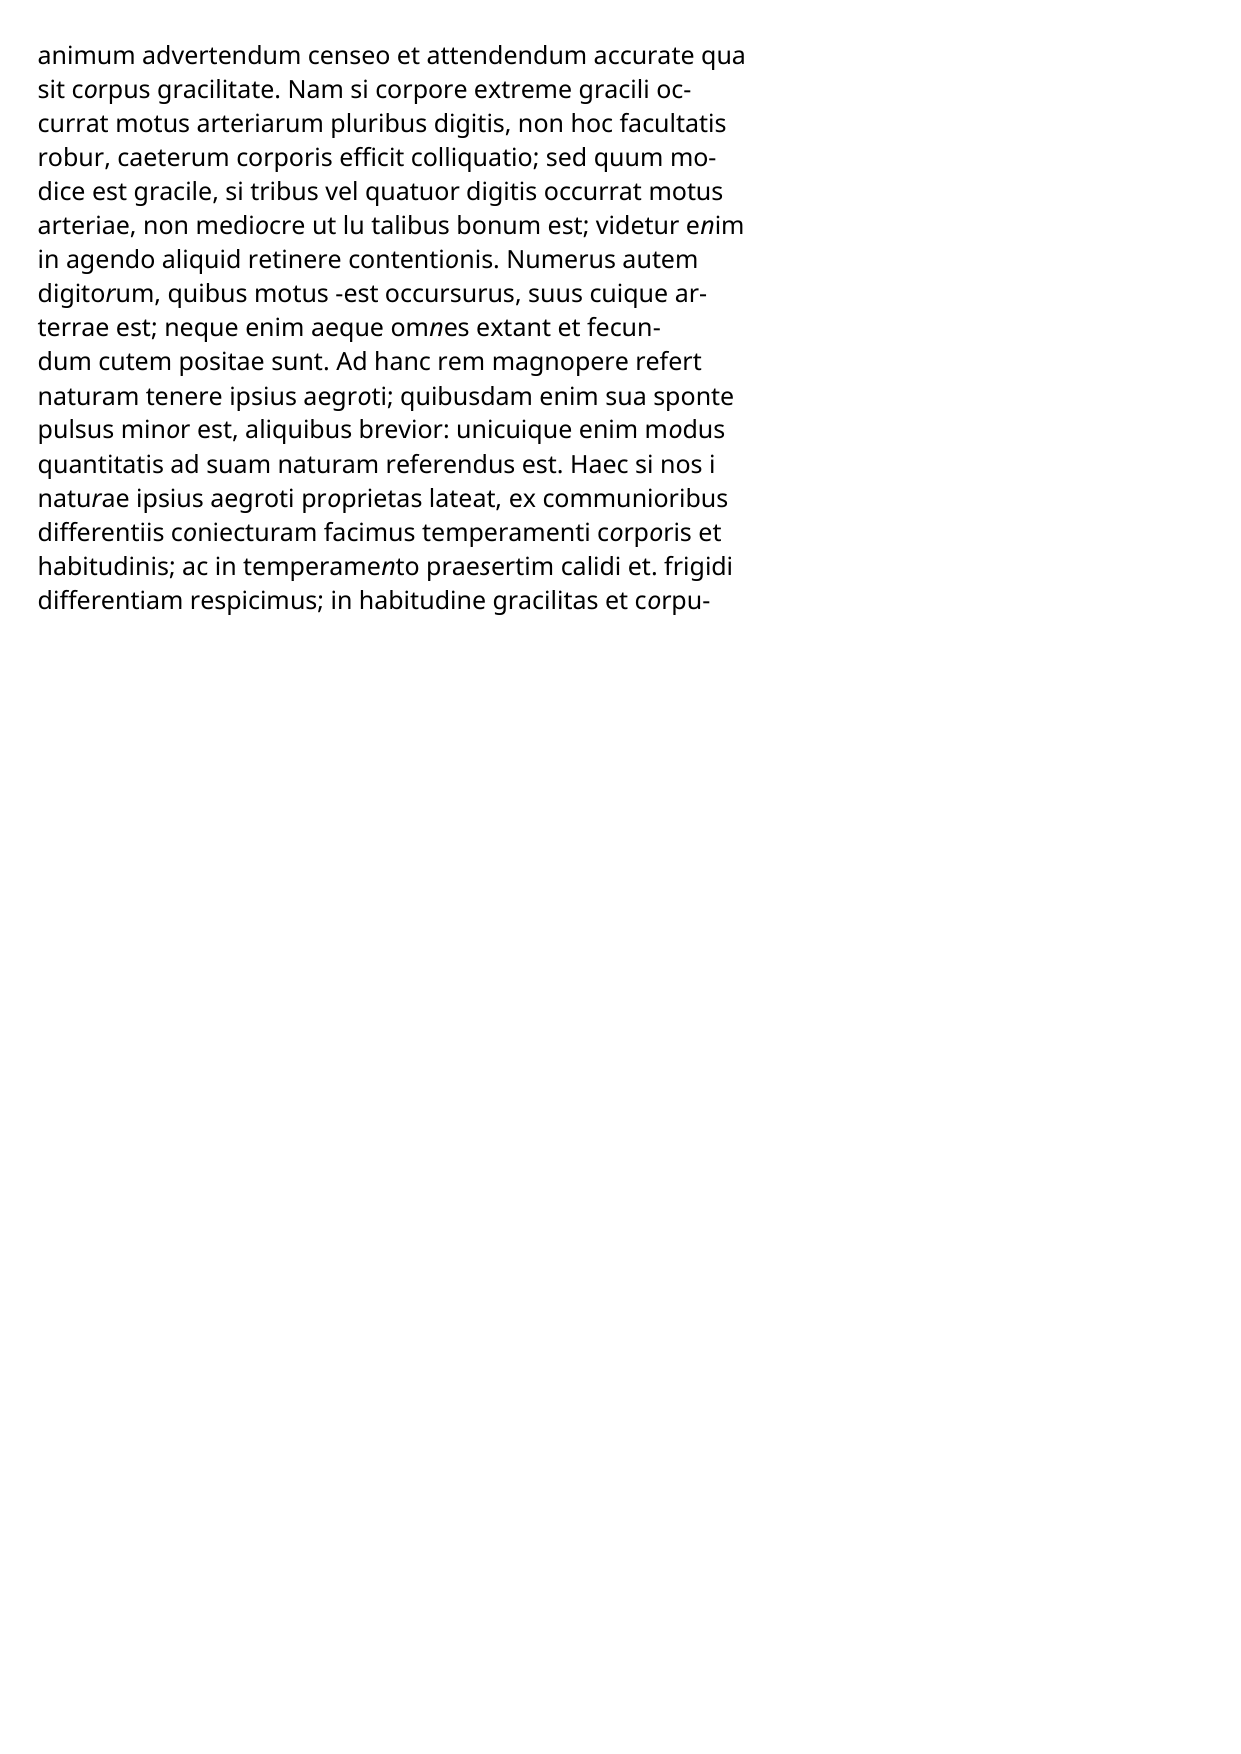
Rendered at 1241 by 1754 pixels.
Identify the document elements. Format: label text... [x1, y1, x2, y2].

text animum advertendum censeo et attendendum accurate qua sit corpus gracilitate. Nam si corpore extreme gracili oc- currat motus arteriarum pluribus digitis, non hoc facultatis robur, caeterum corporis efficit colliquatio; sed quum mo- dice est gracile, si tribus vel quatuor digitis occurrat motus arteriae, non mediocre ut lu talibus bonum est; videtur enim in agendo aliquid retinere contentionis. Numerus autem digitorum, quibus motus -est occursurus, suus cuique ar- terrae est; neque enim aeque omnes extant et fecun- dum cutem positae sunt. Ad hanc rem magnopere refert naturam tenere ipsius aegroti; quibusdam enim sua sponte pulsus minor est, aliquibus brevior: unicuique enim modus quantitatis ad suam naturam referendus est. Haec si nos i naturae ipsius aegroti proprietas lateat, ex communioribus differentiis coniecturam facimus temperamenti corporis et habitudinis; ac in temperamento praesertim calidi et. frigidi differentiam respicimus; in habitudine gracilitas et corpu- [37, 37, 1203, 617]
